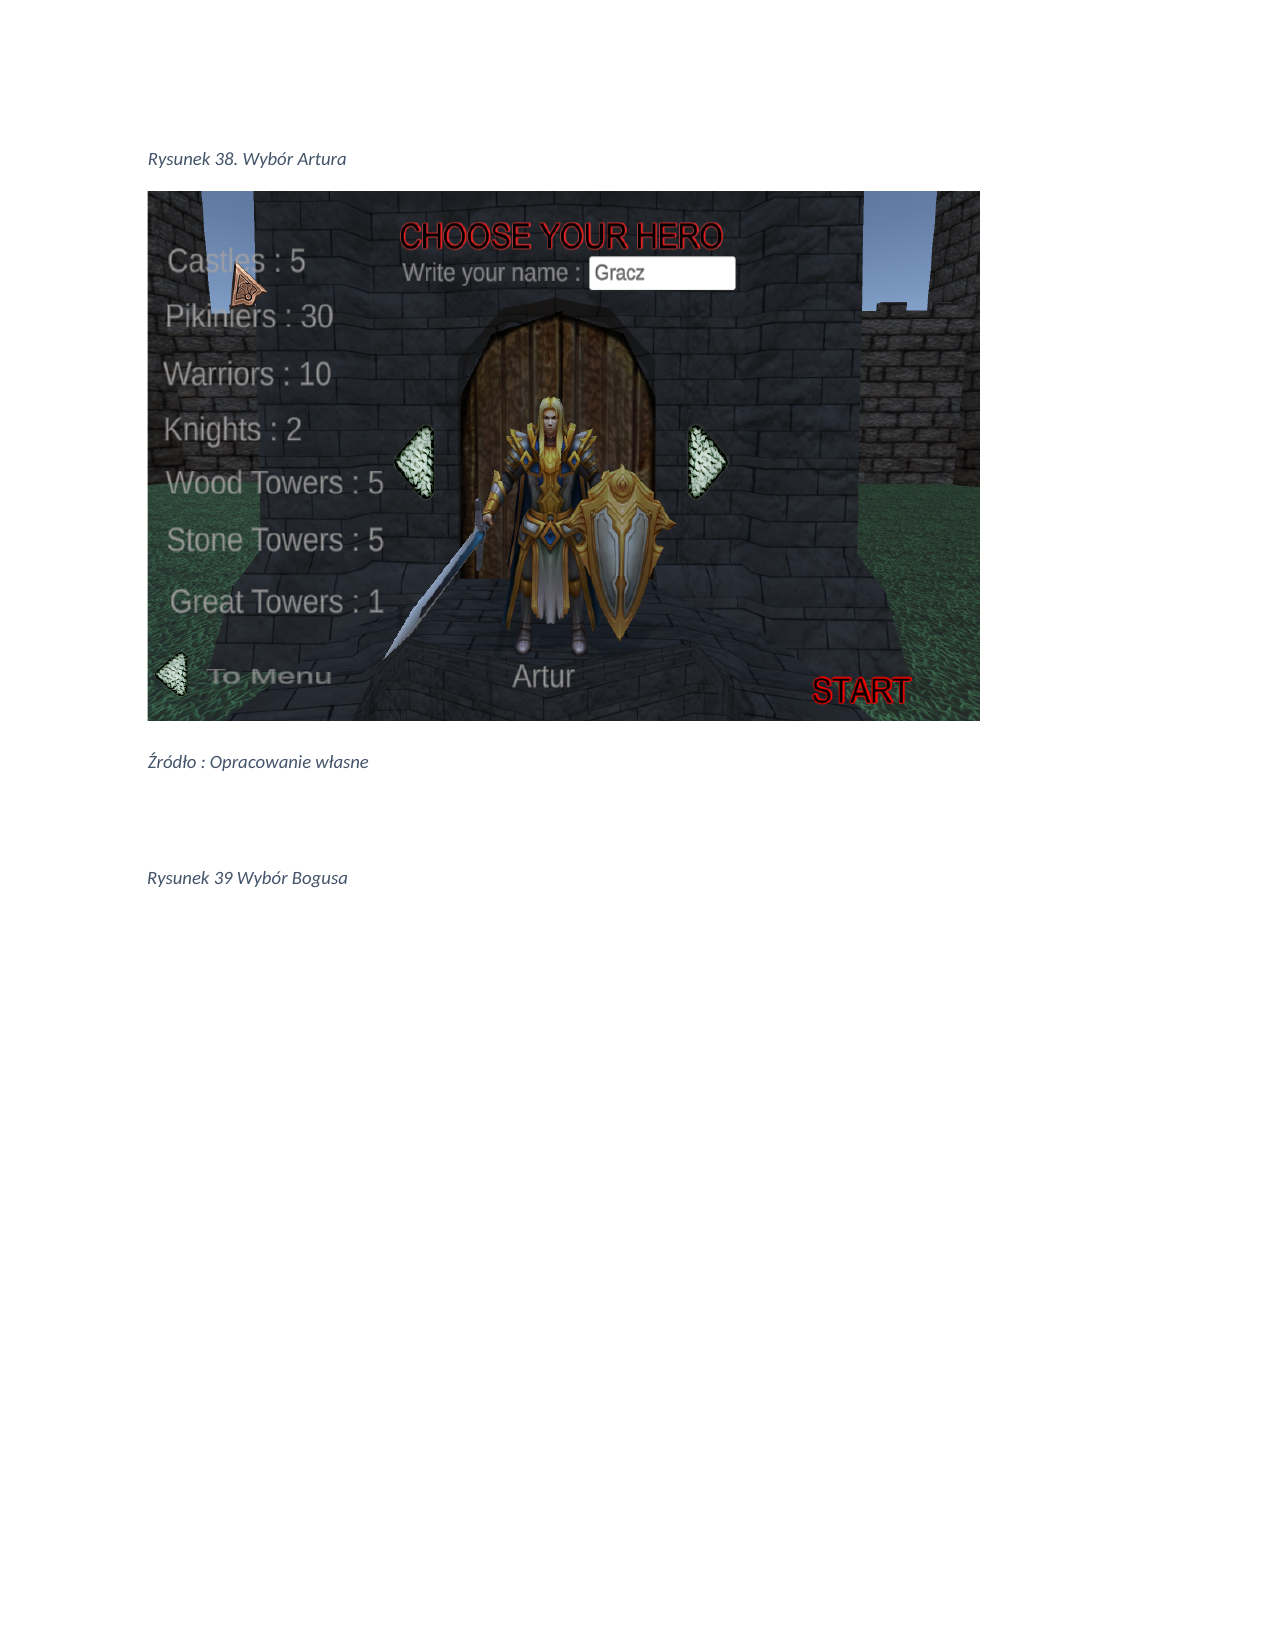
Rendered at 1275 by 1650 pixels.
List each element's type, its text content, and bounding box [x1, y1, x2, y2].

text Rysunek 39 Wybór Bogusa [147, 866, 974, 889]
text Rysunek 38. Wybór Artura [148, 148, 1127, 171]
text Źródło : Opracowanie własne [148, 751, 1127, 774]
